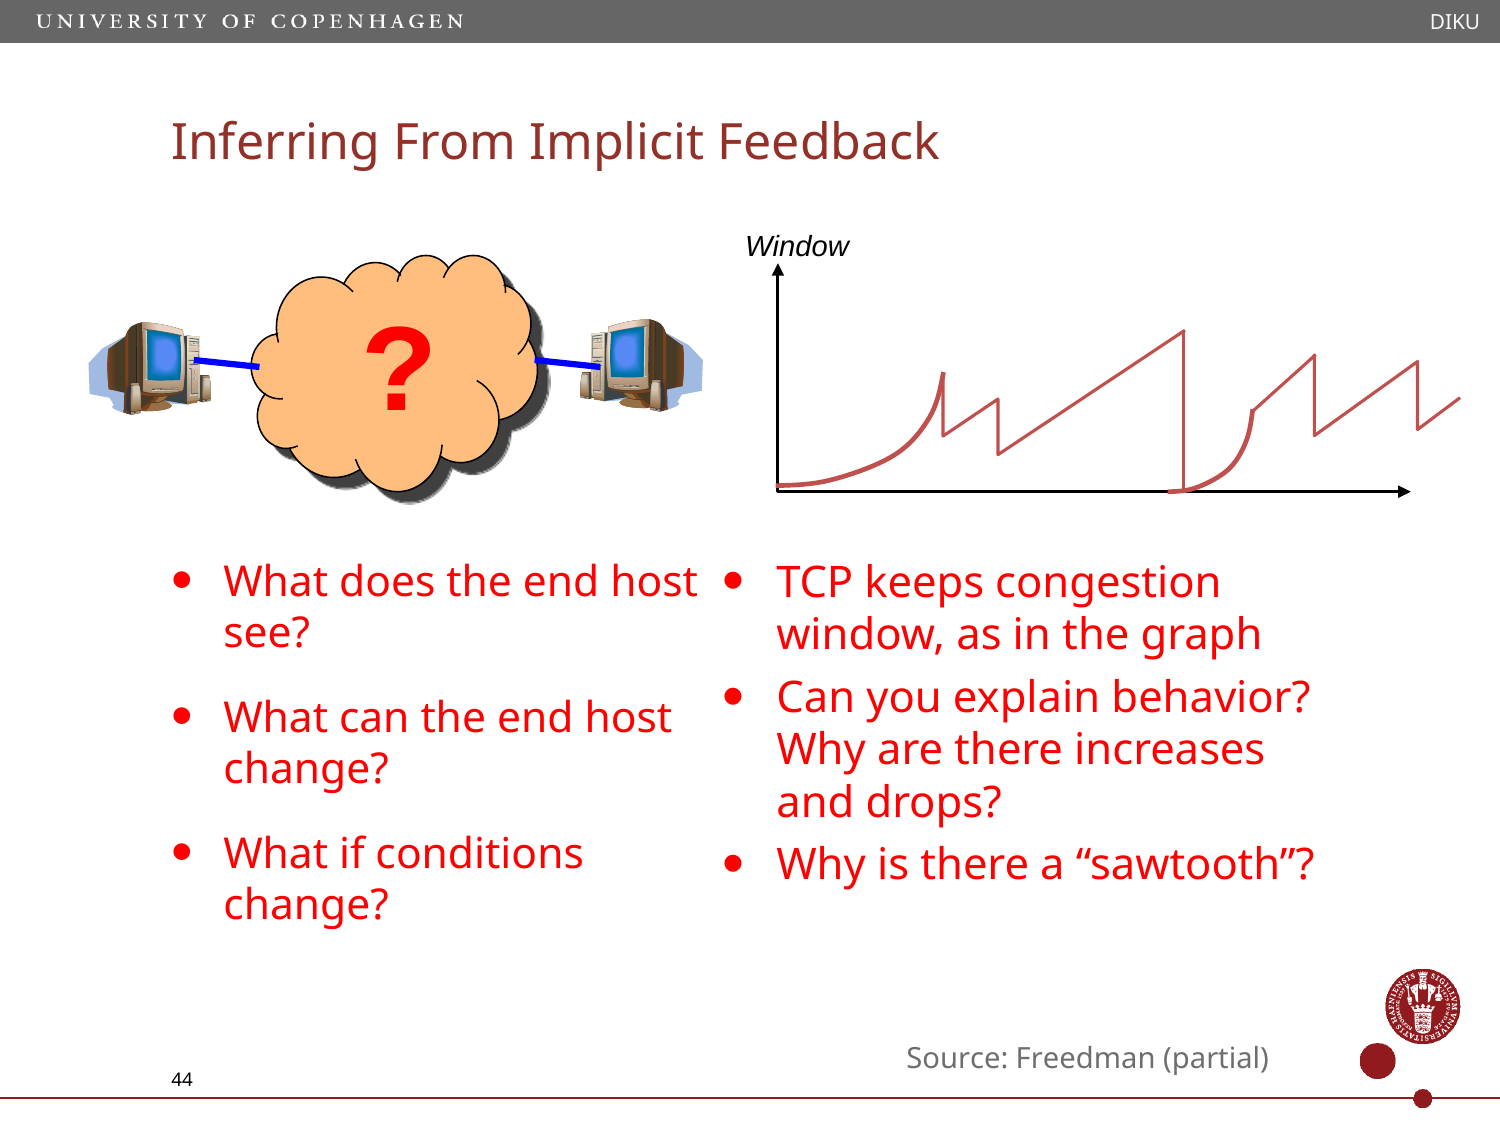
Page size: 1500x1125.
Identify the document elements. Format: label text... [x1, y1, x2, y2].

title Inferring From Implicit Feedback [171, 75, 1329, 171]
text_box [251, 255, 538, 492]
list TCP keeps congestion window, as in the graph Can you explain behavior? Why are there increases and drops? Why is there a “sawtooth”? [722, 554, 1341, 929]
picture [88, 322, 212, 415]
picture [580, 319, 703, 412]
text_box [171, 1067, 522, 1092]
text_box Source: Freedman (partial) [891, 1031, 1341, 1083]
text_box DIKU [469, 0, 1495, 43]
text_box ? [347, 277, 452, 444]
list What does the end host see? What can the end host change? What if conditions change? [171, 554, 698, 929]
text_box Window [730, 219, 864, 271]
picture [0, 910, 1500, 1122]
